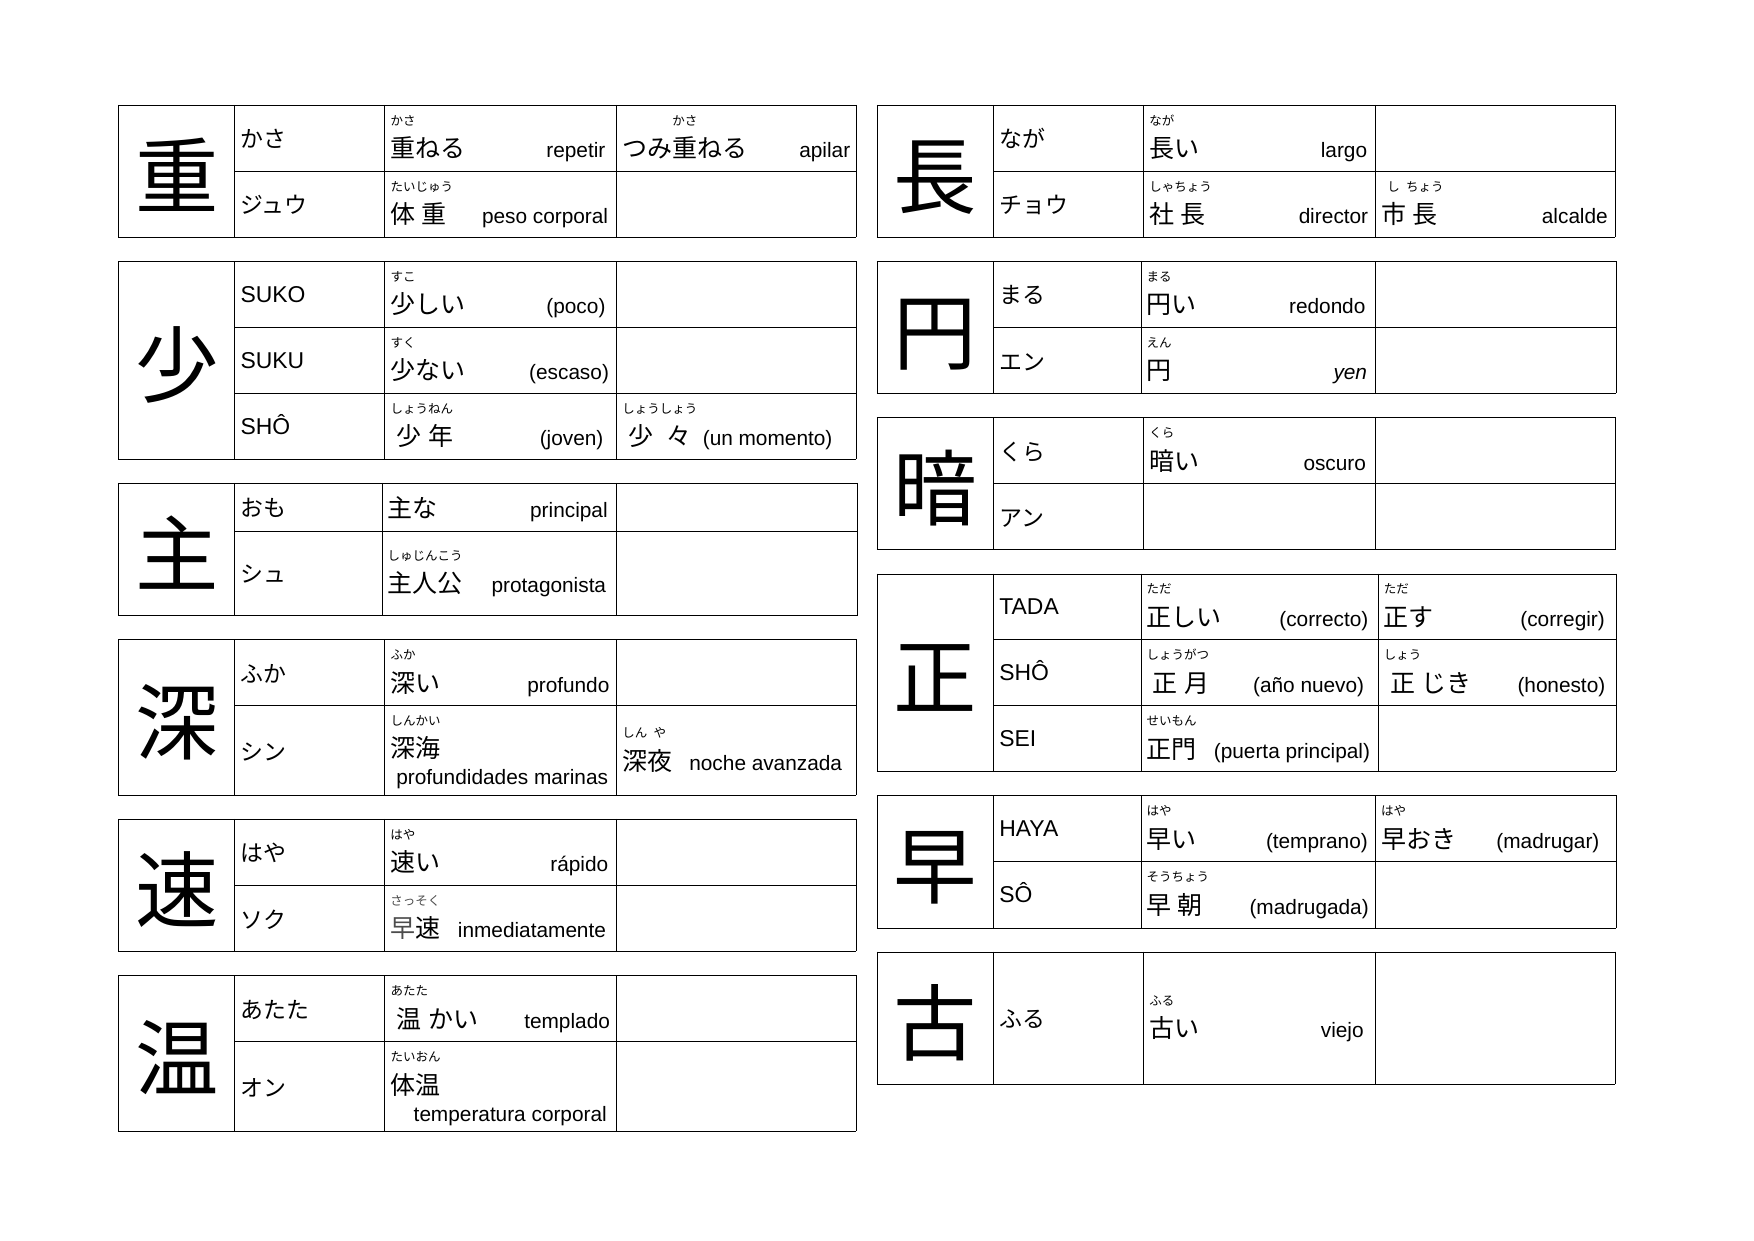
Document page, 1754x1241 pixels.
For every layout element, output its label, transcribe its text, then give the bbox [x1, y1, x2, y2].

table_header 正ただしい (correcto) [1142, 575, 1378, 639]
table_cell SÔ [994, 862, 1141, 927]
table_cell 体たい重じゅう peso corporal [385, 172, 616, 237]
table_header SUKO [235, 262, 384, 327]
table_cell [617, 328, 856, 393]
table_cell [1376, 862, 1616, 927]
table_header なが [994, 106, 1143, 171]
table_cell エン [994, 328, 1141, 393]
table_header 早 [878, 796, 993, 927]
table_header 古ふるい viejo [1144, 953, 1375, 1084]
table_header 重 [119, 106, 234, 237]
table_cell チョウ [994, 172, 1143, 237]
table_header [617, 484, 857, 531]
table_header 主な principal [383, 484, 616, 531]
table_header ふか [235, 640, 384, 705]
table_header [1376, 106, 1615, 171]
table_header おも [235, 484, 382, 531]
table_header 温 [119, 976, 234, 1131]
table_cell [617, 1042, 856, 1131]
table_header 早はやい (temprano) [1142, 796, 1375, 861]
table_cell シュ [235, 532, 382, 615]
table_header 暗くらい oscuro [1144, 418, 1375, 483]
table_cell 早そう朝ちょう (madrugada) [1142, 862, 1375, 927]
table_cell かさ [235, 106, 384, 171]
table_header [617, 262, 856, 327]
table_header 正 [878, 575, 993, 771]
table_cell 正しょう月がつ (año nuevo) [1142, 640, 1378, 705]
table_header あたた [235, 976, 384, 1041]
table_header 早はやおき (madrugar) [1376, 796, 1616, 861]
table_cell 深しん海かい profundidades marinas [385, 706, 616, 795]
table_header TADA [994, 575, 1141, 639]
table_cell ジュウ [235, 172, 384, 237]
table_cell 少すくない (escaso) [385, 328, 616, 393]
table_cell [1376, 328, 1616, 393]
table_header 少 [119, 262, 234, 459]
table_header 少すこしい (poco) [385, 262, 616, 327]
table_cell 社しゃ長ちょう director [1144, 172, 1375, 237]
table_header HAYA [994, 796, 1141, 861]
table_cell 早さっ速そく inmediatamente [385, 886, 616, 951]
table_cell 市し長ちょう alcalde [1376, 172, 1615, 237]
table_cell SHÔ [235, 394, 384, 459]
table_cell 少しょう年ねん (joven) [385, 394, 616, 459]
table_cell SUKU [235, 328, 384, 393]
table_cell 深しん夜や noche avanzada [617, 706, 856, 795]
table_cell 少しょう々しょう (un momento) [617, 394, 856, 459]
table_header 深 [119, 640, 234, 795]
table_cell 正せい門もん (puerta principal) [1142, 706, 1378, 771]
table_header 深ふかい profundo [385, 640, 616, 705]
table_cell SHÔ [994, 640, 1141, 705]
table_header 主 [119, 484, 234, 615]
table_cell オン [235, 1042, 384, 1131]
table_header [1376, 418, 1615, 483]
table_header [1376, 953, 1615, 1084]
table_header [1376, 262, 1616, 327]
table_header 暗 [878, 418, 993, 549]
table_cell 主しゅ人じん公こう protagonista [383, 532, 616, 615]
table_header 速 [119, 820, 234, 951]
table_cell 重かさねる repetir [385, 106, 616, 171]
table_cell [617, 886, 856, 951]
table_cell ソク [235, 886, 384, 951]
table_header 速はやい rápido [385, 820, 616, 885]
table_header くら [994, 418, 1143, 483]
table_cell [617, 172, 856, 237]
table_header [617, 976, 856, 1041]
table_header 古 [878, 953, 993, 1084]
table_header 円まるい redondo [1142, 262, 1375, 327]
table_header [617, 640, 856, 705]
table_cell [1379, 706, 1616, 771]
table_cell [617, 532, 857, 615]
table_cell [1144, 484, 1375, 549]
table_header 正ただす (corregir) [1379, 575, 1616, 639]
table_cell アン [994, 484, 1143, 549]
table_header 円 [878, 262, 993, 393]
table_header まる [994, 262, 1141, 327]
table_cell [1376, 484, 1615, 549]
table_header ふる [994, 953, 1143, 1084]
table_cell つみ重かさねる apilar [617, 106, 856, 171]
table_header 長 [878, 106, 993, 237]
table_header 温あたたかい templado [385, 976, 616, 1041]
table_cell 正しょうじき (honesto) [1379, 640, 1616, 705]
table_cell SEI [994, 706, 1141, 771]
table_header 長ながい largo [1144, 106, 1375, 171]
table_header はや [235, 820, 384, 885]
table_header [617, 820, 856, 885]
table_cell 体たい温おん temperatura corporal [385, 1042, 616, 1131]
table_cell シン [235, 706, 384, 795]
table_cell 円えん yen [1142, 328, 1375, 393]
